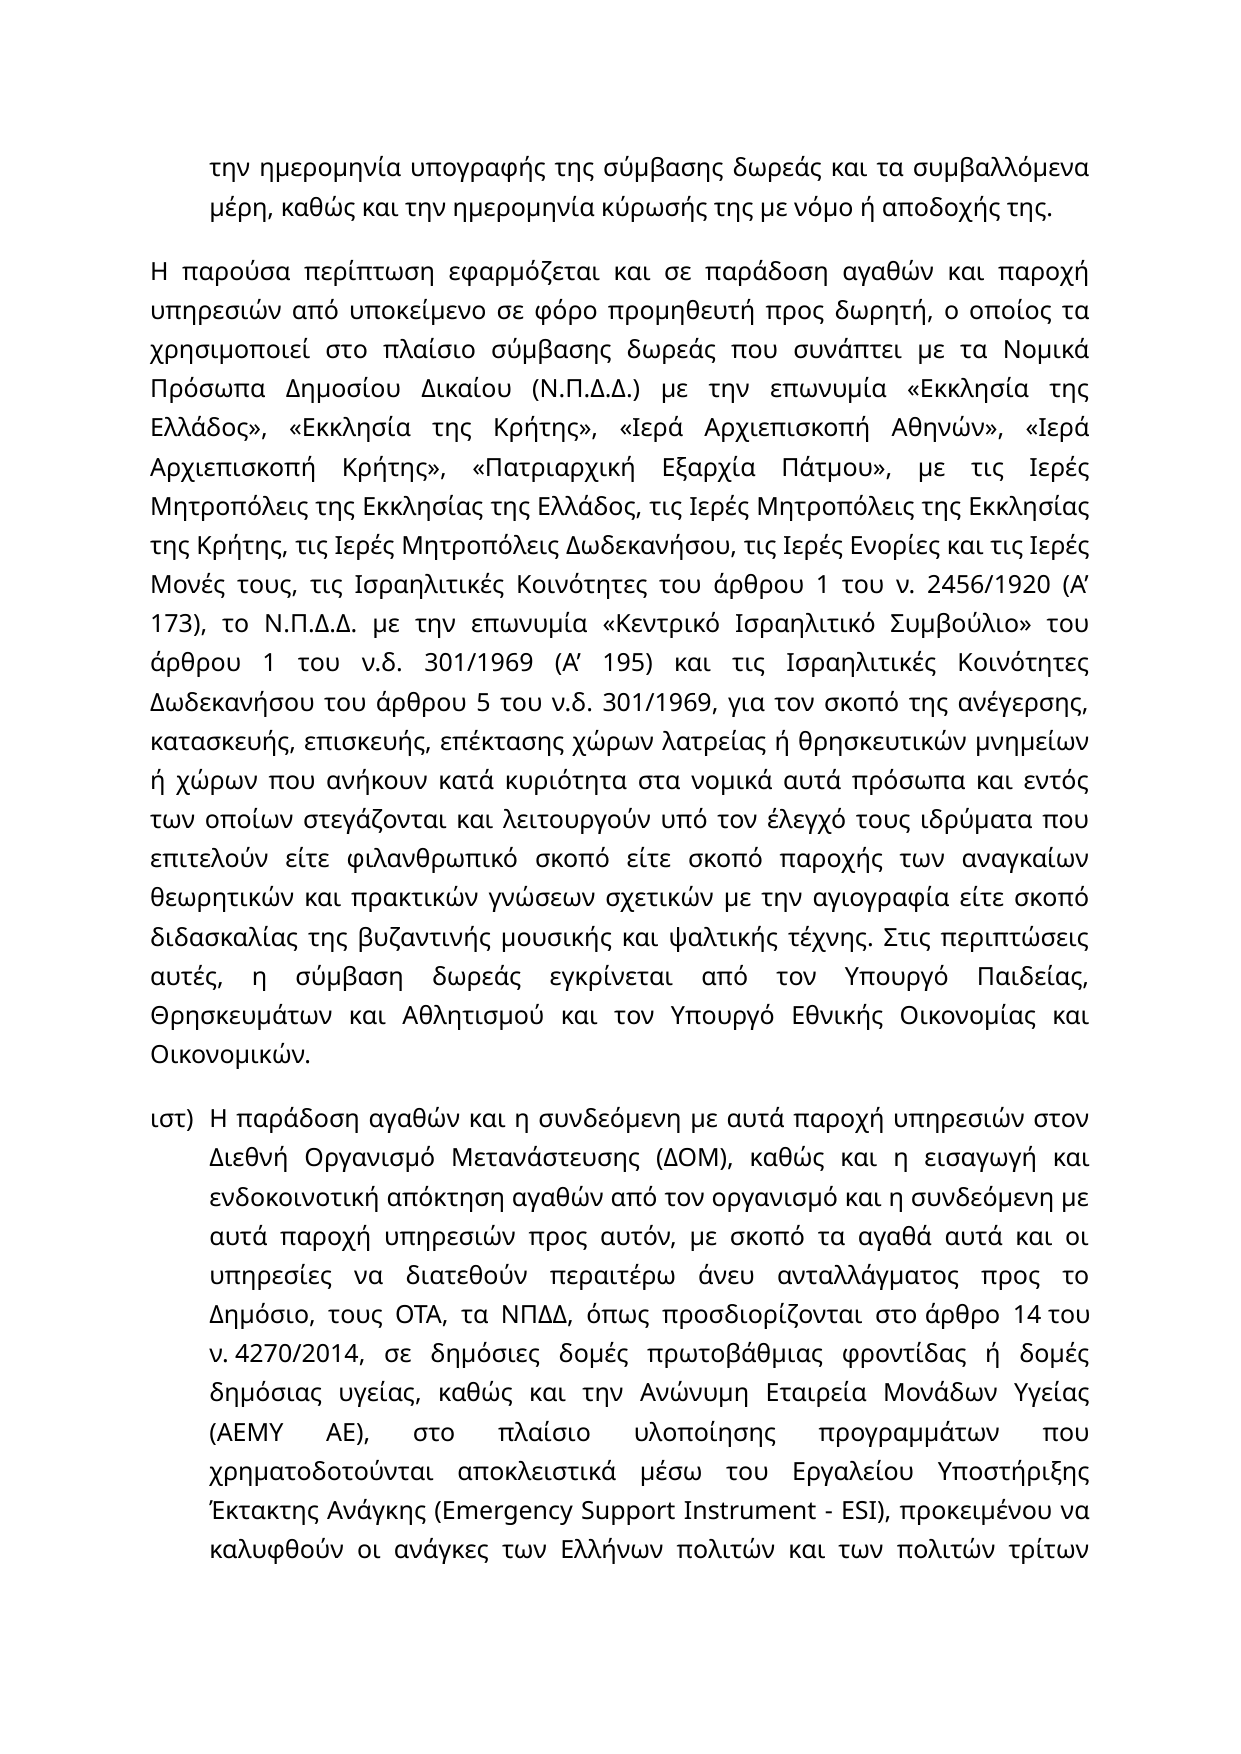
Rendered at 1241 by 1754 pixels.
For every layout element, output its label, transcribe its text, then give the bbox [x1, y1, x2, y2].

text Η παρούσα περίπτωση εφαρμόζεται και σε παράδοση αγαθών και παροχή υπηρεσιών από υποκείμενο σε φόρο προμηθευτή προς δωρητή, ο οποίος τα χρησιμοποιεί στο πλαίσιο σύμβασης δωρεάς που συνάπτει με τα Νομικά Πρόσωπα Δημοσίου Δικαίου (Ν.Π.Δ.Δ.) με την επωνυμία «Εκκλησία της Ελλάδος», «Εκκλησία της Κρήτης», «Ιερά Αρχιεπισκοπή Αθηνών», «Ιερά Αρχιεπισκοπή Κρήτης», «Πατριαρχική Εξαρχία Πάτμου», με τις Ιερές Μητροπόλεις της Εκκλησίας της Ελλάδος, τις Ιερές Μητροπόλεις της Εκκλησίας της Κρήτης, τις Ιερές Μητροπόλεις Δωδεκανήσου, τις Ιερές Ενορίες και τις Ιερές Μονές τους, τις Ισραηλιτικές Κοινότητες του άρθρου 1 του ν. 2456/1920 (Α’ 173), το Ν.Π.Δ.Δ. με την επωνυμία «Κεντρικό Ισραηλιτικό Συμβούλιο» του άρθρου 1 του ν.δ. 301/1969 (Α’ 195) και τις Ισραηλιτικές Κοινότητες Δωδεκανήσου του άρθρου 5 του ν.δ. 301/1969, για τον σκοπό της ανέγερσης, κατασκευής, επισκευής, επέκτασης χώρων λατρείας ή θρησκευτικών μνημείων ή χώρων που ανήκουν κατά κυριότητα στα νομικά αυτά πρόσωπα και εντός των οποίων στεγάζονται και λειτουργούν υπό τον έλεγχό τους ιδρύματα που επιτελούν είτε φιλανθρωπικό σκοπό είτε σκοπό παροχής των αναγκαίων θεωρητικών και πρακτικών γνώσεων σχετικών με την αγιογραφία είτε σκοπό διδασκαλίας της βυζαντινής μουσικής και ψαλτικής τέχνης. Στις περιπτώσεις αυτές, η σύμβαση δωρεάς εγκρίνεται από τον Υπουργό Παιδείας, Θρησκευμάτων και Αθλητισμού και τον Υπουργό Εθνικής Οικονομίας και Οικονομικών. [150, 253, 1090, 1071]
list την ημερομηνία υπογραφής της σύμβασης δωρεάς και τα συμβαλλόμενα μέρη, καθώς και την ημερομηνία κύρωσής της με νόμο ή αποδοχής της. [150, 150, 1090, 223]
list ιστ) Η παράδοση αγαθών και η συνδεόμενη με αυτά παροχή υπηρεσιών στον Διεθνή Οργανισμό Μετανάστευσης (ΔΟΜ), καθώς και η εισαγωγή και ενδοκοινοτική απόκτηση αγαθών από τον οργανισμό και η συνδεόμενη με αυτά παροχή υπηρεσιών προς αυτόν, με σκοπό τα αγαθά αυτά και οι υπηρεσίες να διατεθούν περαιτέρω άνευ ανταλλάγματος προς το Δημόσιο, τους ΟΤΑ, τα ΝΠΔΔ, όπως προσδιορίζονται στο άρθρο 14 του ν. 4270/2014, σε δημόσιες δομές πρωτοβάθμιας φροντίδας ή δομές δημόσιας υγείας, καθώς και την Ανώνυμη Εταιρεία Μονάδων Υγείας (ΑΕΜΥ ΑΕ), στο πλαίσιο υλοποίησης προγραμμάτων που χρηματοδοτούνται αποκλειστικά μέσω του Εργαλείου Υποστήριξης Έκτακτης Ανάγκης (Emergency Support Instrument - ESI), προκειμένου να καλυφθούν οι ανάγκες των Ελλήνων πολιτών και των πολιτών τρίτων [150, 1101, 1090, 1566]
